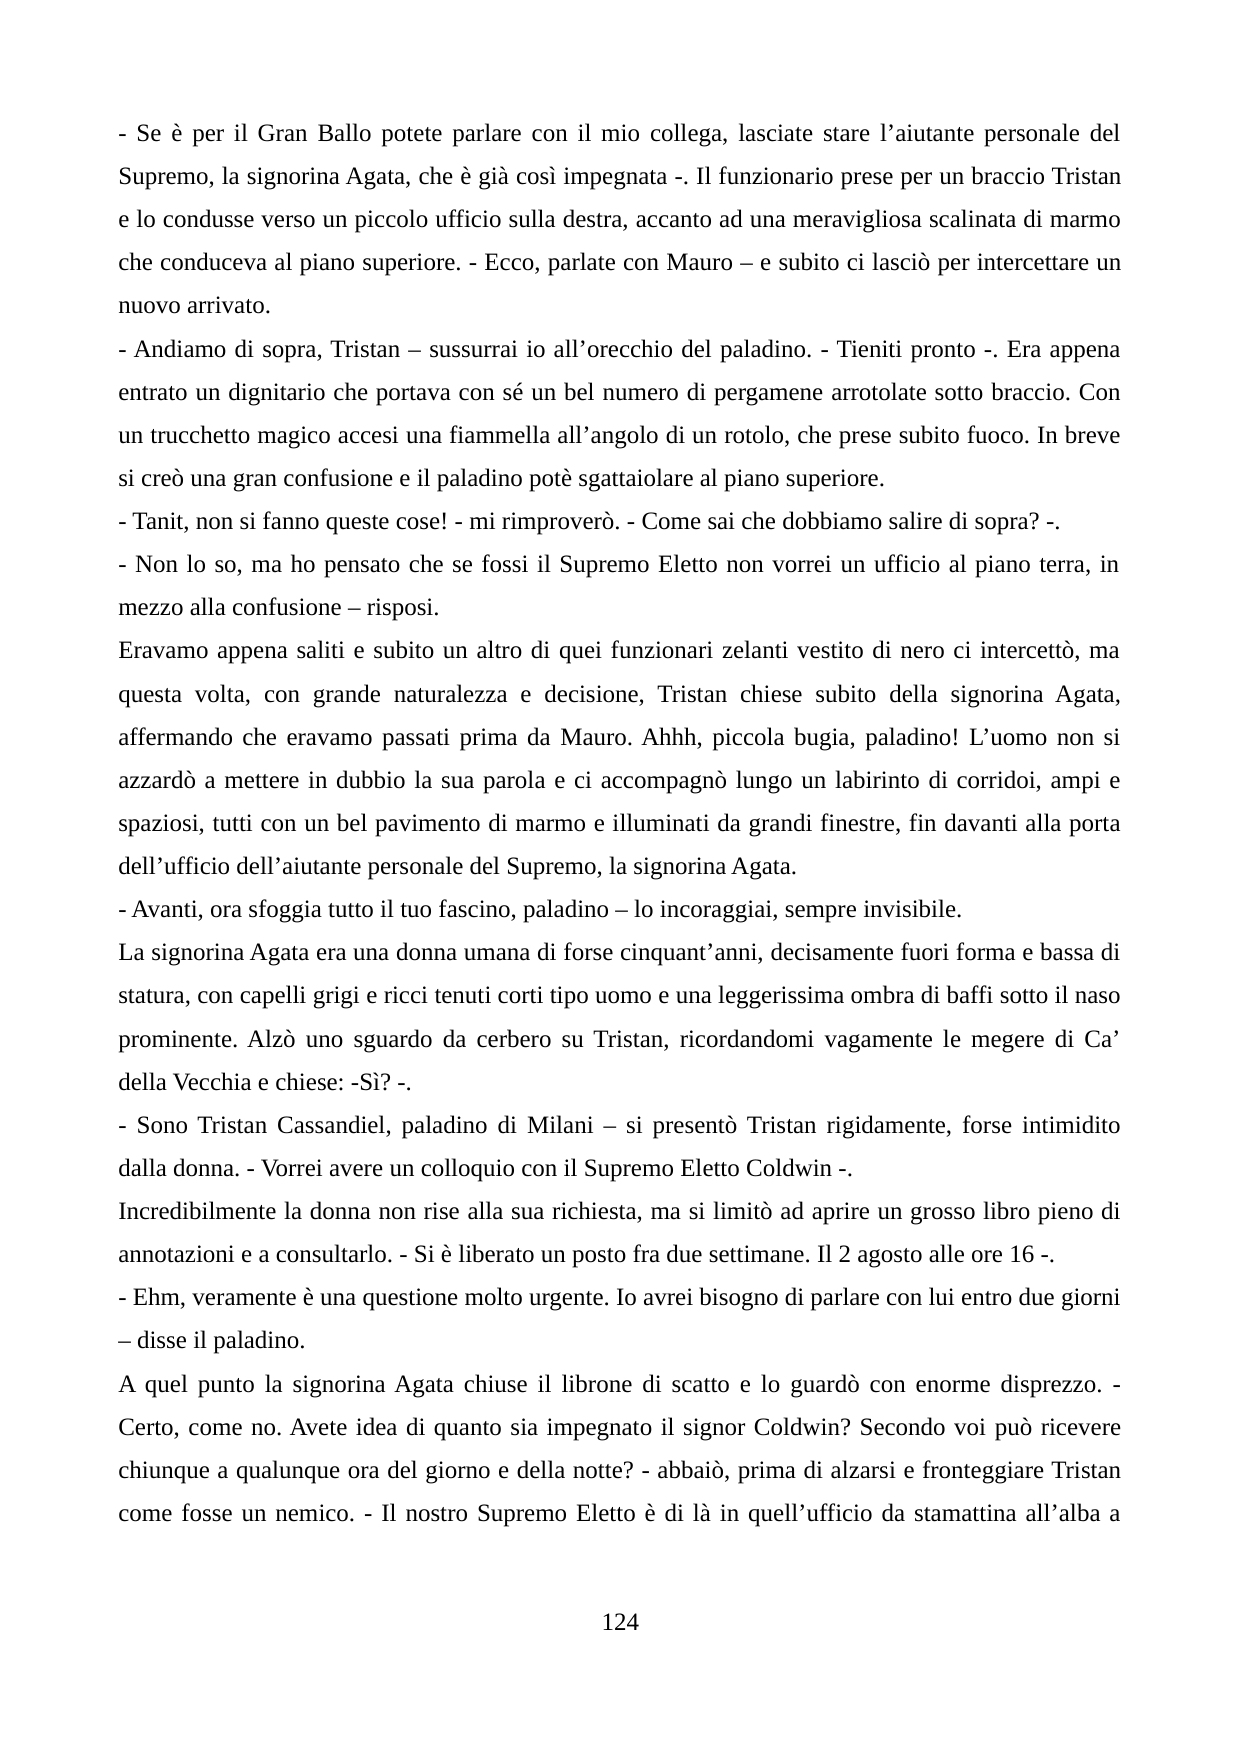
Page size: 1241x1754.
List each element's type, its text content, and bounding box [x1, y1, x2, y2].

text - Andiamo di sopra, Tristan – sussurrai io all’orecchio del paladino. - Tieniti pronto -. Era appena entrato un dignitario che portava con sé un bel numero di pergamene arrotolate sotto braccio. Con un trucchetto magico accesi una fiammella all’angolo di un rotolo, che prese subito fuoco. In breve si creò una gran confusione e il paladino potè sgattaiolare al piano superiore. [118, 334, 1122, 492]
text - Ehm, veramente è una questione molto urgente. Io avrei bisogno di parlare con lui entro due giorni – disse il paladino. [118, 1282, 1122, 1354]
text - Se è per il Gran Ballo potete parlare con il mio collega, lasciate stare l’aiutante personale del Supremo, la signorina Agata, che è già così impegnata -. Il funzionario prese per un braccio Tristan e lo condusse verso un piccolo ufficio sulla destra, accanto ad una meravigliosa scalinata di marmo che conduceva al piano superiore. - Ecco, parlate con Mauro – e subito ci lasciò per intercettare un nuovo arrivato. [118, 118, 1122, 319]
text A quel punto la signorina Agata chiuse il librone di scatto e lo guardò con enorme disprezzo. - Certo, come no. Avete idea di quanto sia impegnato il signor Coldwin? Secondo voi può ricevere chiunque a qualunque ora del giorno e della notte? - abbaiò, prima di alzarsi e fronteggiare Tristan come fosse un nemico. - Il nostro Supremo Eletto è di là in quell’ufficio da stamattina all’alba a [118, 1369, 1122, 1527]
text - Non lo so, ma ho pensato che se fossi il Supremo Eletto non vorrei un ufficio al piano terra, in mezzo alla confusione – risposi. [118, 549, 1122, 621]
text - Sono Tristan Cassandiel, paladino di Milani – si presentò Tristan rigidamente, forse intimidito dalla donna. - Vorrei avere un colloquio con il Supremo Eletto Coldwin -. [118, 1110, 1122, 1182]
text - Tanit, non si fanno queste cose! - mi rimproverò. - Come sai che dobbiamo salire di sopra? -. [118, 506, 1122, 535]
text - Avanti, ora sfoggia tutto il tuo fascino, paladino – lo incoraggiai, sempre invisibile. [118, 894, 1122, 923]
text Eravamo appena saliti e subito un altro di quei funzionari zelanti vestito di nero ci intercettò, ma questa volta, con grande naturalezza e decisione, Tristan chiese subito della signorina Agata, affermando che eravamo passati prima da Mauro. Ahhh, piccola bugia, paladino! L’uomo non si azzardò a mettere in dubbio la sua parola e ci accompagnò lungo un labirinto di corridoi, ampi e spaziosi, tutti con un bel pavimento di marmo e illuminati da grandi finestre, fin davanti alla porta dell’ufficio dell’aiutante personale del Supremo, la signorina Agata. [118, 636, 1122, 880]
text La signorina Agata era una donna umana di forse cinquant’anni, decisamente fuori forma e bassa di statura, con capelli grigi e ricci tenuti corti tipo uomo e una leggerissima ombra di baffi sotto il naso prominente. Alzò uno sguardo da cerbero su Tristan, ricordandomi vagamente le megere di Ca’ della Vecchia e chiese: -Sì? -. [118, 937, 1122, 1096]
text Incredibilmente la donna non rise alla sua richiesta, ma si limitò ad aprire un grosso libro pieno di annotazioni e a consultarlo. - Si è liberato un posto fra due settimane. Il 2 agosto alle ore 16 -. [118, 1196, 1122, 1268]
